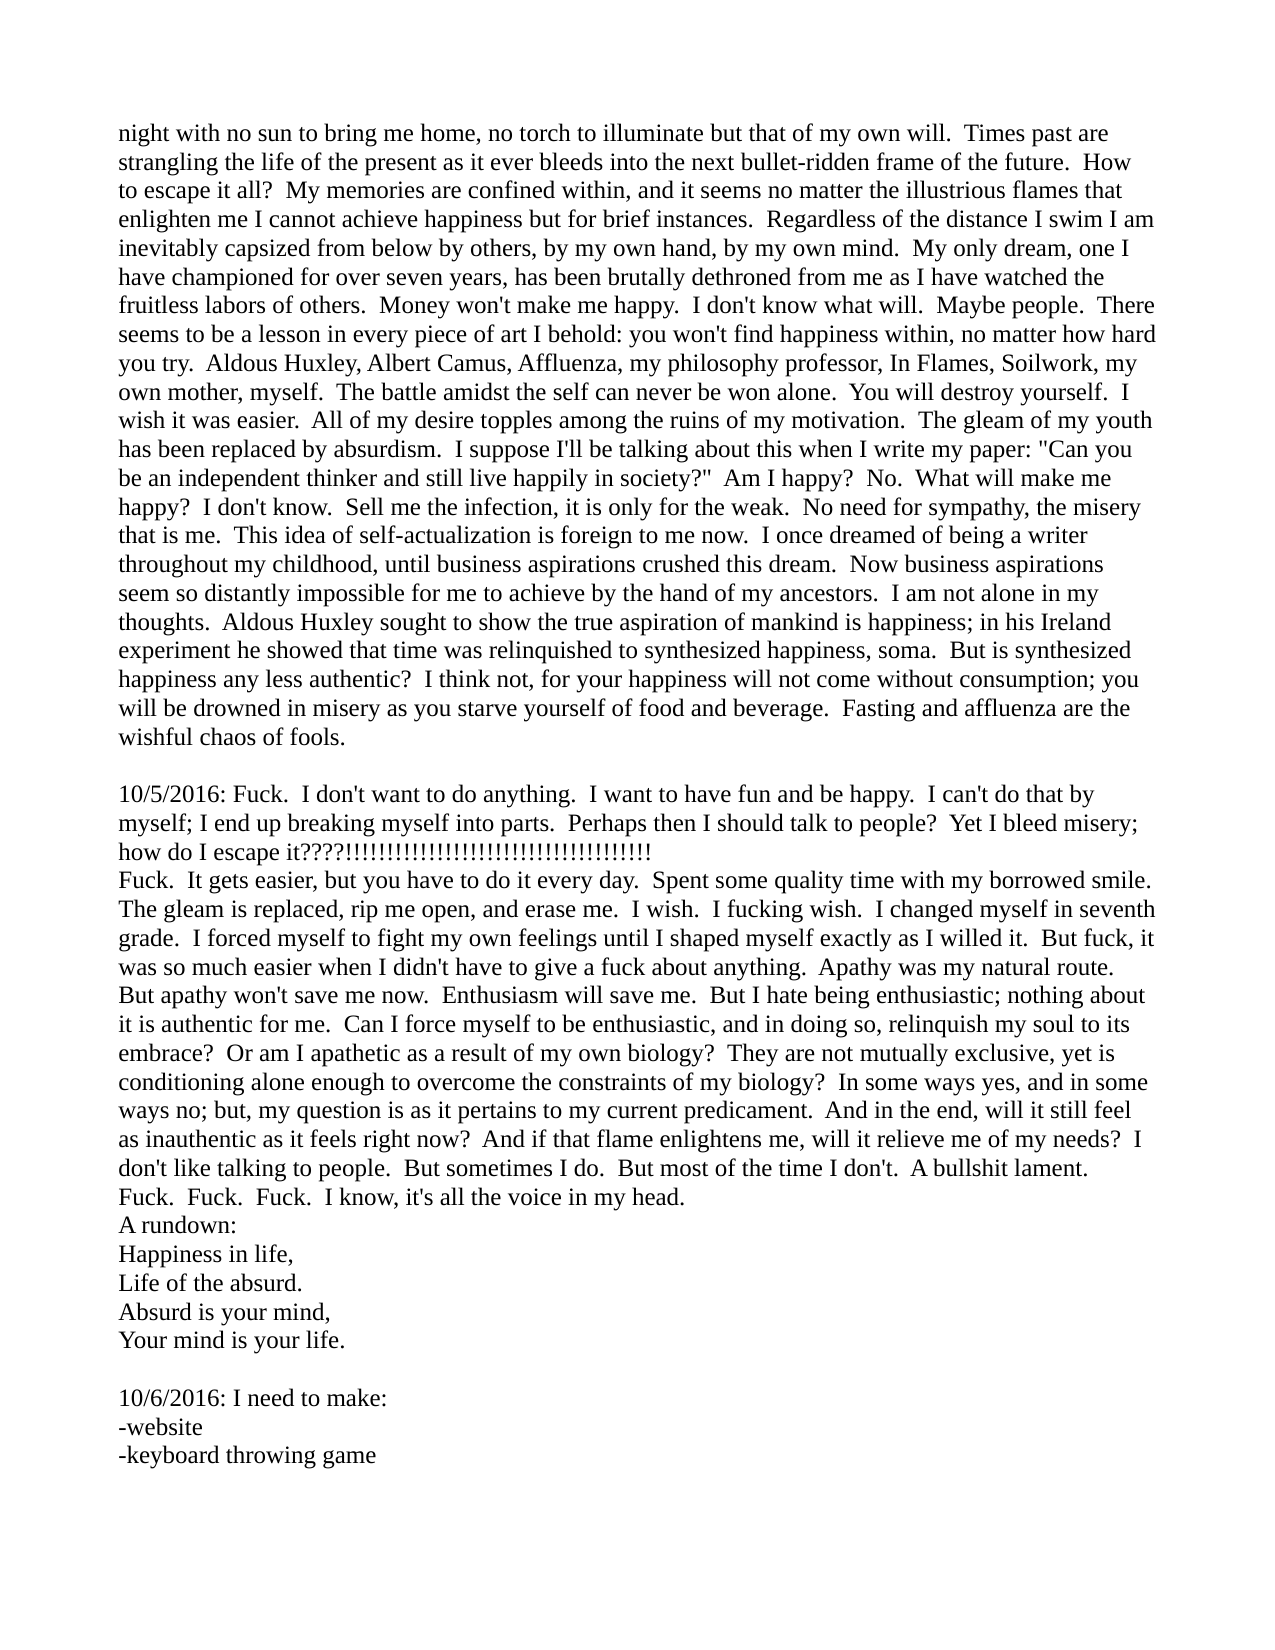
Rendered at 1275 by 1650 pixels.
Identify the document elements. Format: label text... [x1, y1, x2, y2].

text -keyboard throwing game [118, 1441, 1157, 1469]
text A rundown: [118, 1211, 1157, 1239]
text Your mind is your life. [118, 1326, 1157, 1354]
text Life of the absurd. [118, 1268, 1157, 1297]
text Absurd is your mind, [118, 1297, 1157, 1326]
text Happiness in life, [118, 1239, 1157, 1268]
text 10/5/2016: Fuck. I don't want to do anything. I want to have fun and be happy. I can't do that by myself; I end up breaking myself into parts. Perhaps then I should talk to people? Yet I bleed misery; how do I escape it????!!!!!!!!!!!!!!!!!!!!!!!!!!!!!!!!!!!!! [118, 779, 1157, 866]
text Fuck. It gets easier, but you have to do it every day. Spent some quality time with my borrowed smile. The gleam is replaced, rip me open, and erase me. I wish. I fucking wish. I changed myself in seventh grade. I forced myself to fight my own feelings until I shaped myself exactly as I willed it. But fuck, it was so much easier when I didn't have to give a fuck about anything. Apathy was my natural route. But apathy won't save me now. Enthusiasm will save me. But I hate being enthusiastic; nothing about it is authentic for me. Can I force myself to be enthusiastic, and in doing so, relinquish my soul to its embrace? Or am I apathetic as a result of my own biology? They are not mutually exclusive, yet is conditioning alone enough to overcome the constraints of my biology? In some ways yes, and in some ways no; but, my question is as it pertains to my current predicament. And in the end, will it still feel as inauthentic as it feels right now? And if that flame enlightens me, will it relieve me of my needs? I don't like talking to people. But sometimes I do. But most of the time I don't. A bullshit lament. Fuck. Fuck. Fuck. I know, it's all the voice in my head. [118, 866, 1157, 1211]
text 10/6/2016: I need to make: [118, 1383, 1157, 1412]
text -website [118, 1412, 1157, 1441]
text night with no sun to bring me home, no torch to illuminate but that of my own will. Times past are strangling the life of the present as it ever bleeds into the next bullet-ridden frame of the future. How to escape it all? My memories are confined within, and it seems no matter the illustrious flames that enlighten me I cannot achieve happiness but for brief instances. Regardless of the distance I swim I am inevitably capsized from below by others, by my own hand, by my own mind. My only dream, one I have championed for over seven years, has been brutally dethroned from me as I have watched the fruitless labors of others. Money won't make me happy. I don't know what will. Maybe people. There seems to be a lesson in every piece of art I behold: you won't find happiness within, no matter how hard you try. Aldous Huxley, Albert Camus, Affluenza, my philosophy professor, In Flames, Soilwork, my own mother, myself. The battle amidst the self can never be won alone. You will destroy yourself. I wish it was easier. All of my desire topples among the ruins of my motivation. The gleam of my youth has been replaced by absurdism. I suppose I'll be talking about this when I write my paper: "Can you be an independent thinker and still live happily in society?" Am I happy? No. What will make me happy? I don't know. Sell me the infection, it is only for the weak. No need for sympathy, the misery that is me. This idea of self-actualization is foreign to me now. I once dreamed of being a writer throughout my childhood, until business aspirations crushed this dream. Now business aspirations seem so distantly impossible for me to achieve by the hand of my ancestors. I am not alone in my thoughts. Aldous Huxley sought to show the true aspiration of mankind is happiness; in his Ireland experiment he showed that time was relinquished to synthesized happiness, soma. But is synthesized happiness any less authentic? I think not, for your happiness will not come without consumption; you will be drowned in misery as you starve yourself of food and beverage. Fasting and affluenza are the wishful chaos of fools. [118, 118, 1157, 751]
